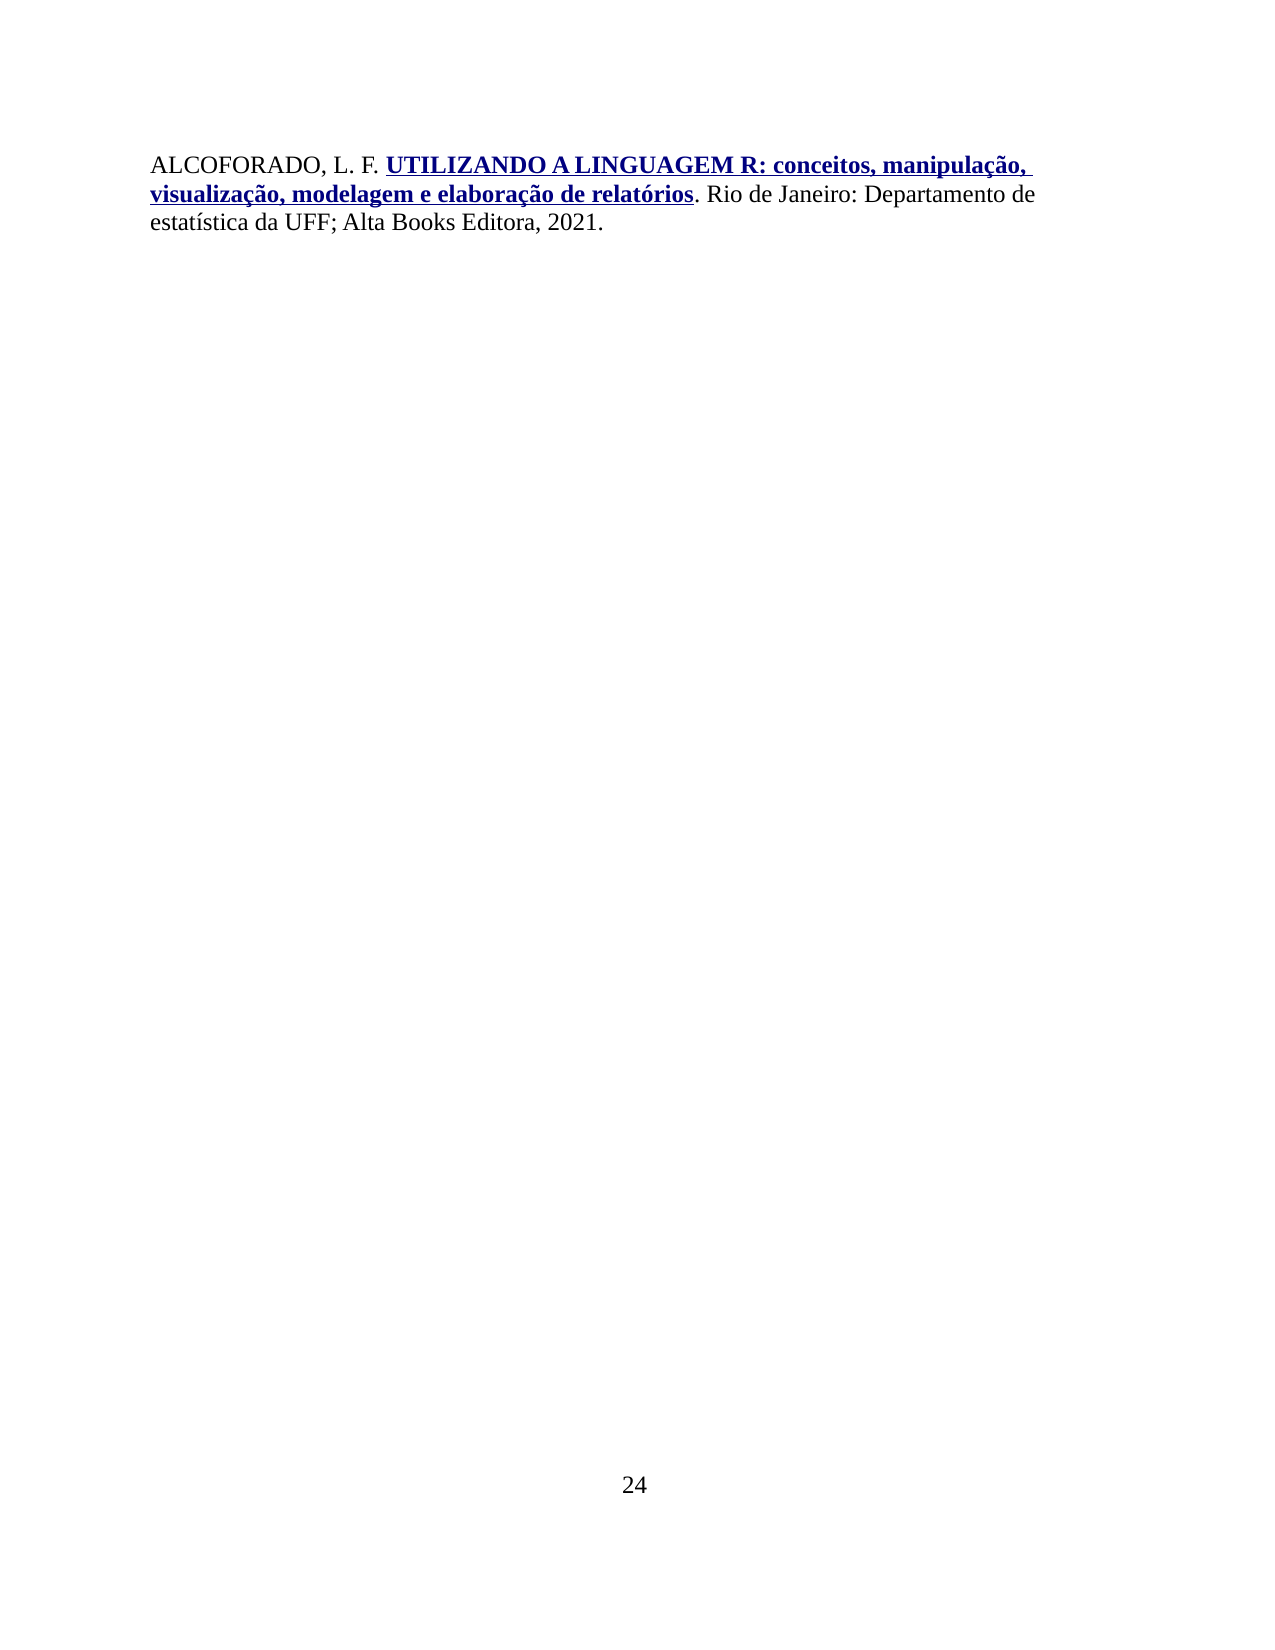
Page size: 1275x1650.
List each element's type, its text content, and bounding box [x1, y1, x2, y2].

text ALCOFORADO, L. F. UTILIZANDO A LINGUAGEM R: conceitos, manipulação, visualização, modelagem e elaboração de relatórios. Rio de Janeiro: Departamento de estatística da UFF; Alta Books Editora, 2021. [150, 150, 1125, 236]
